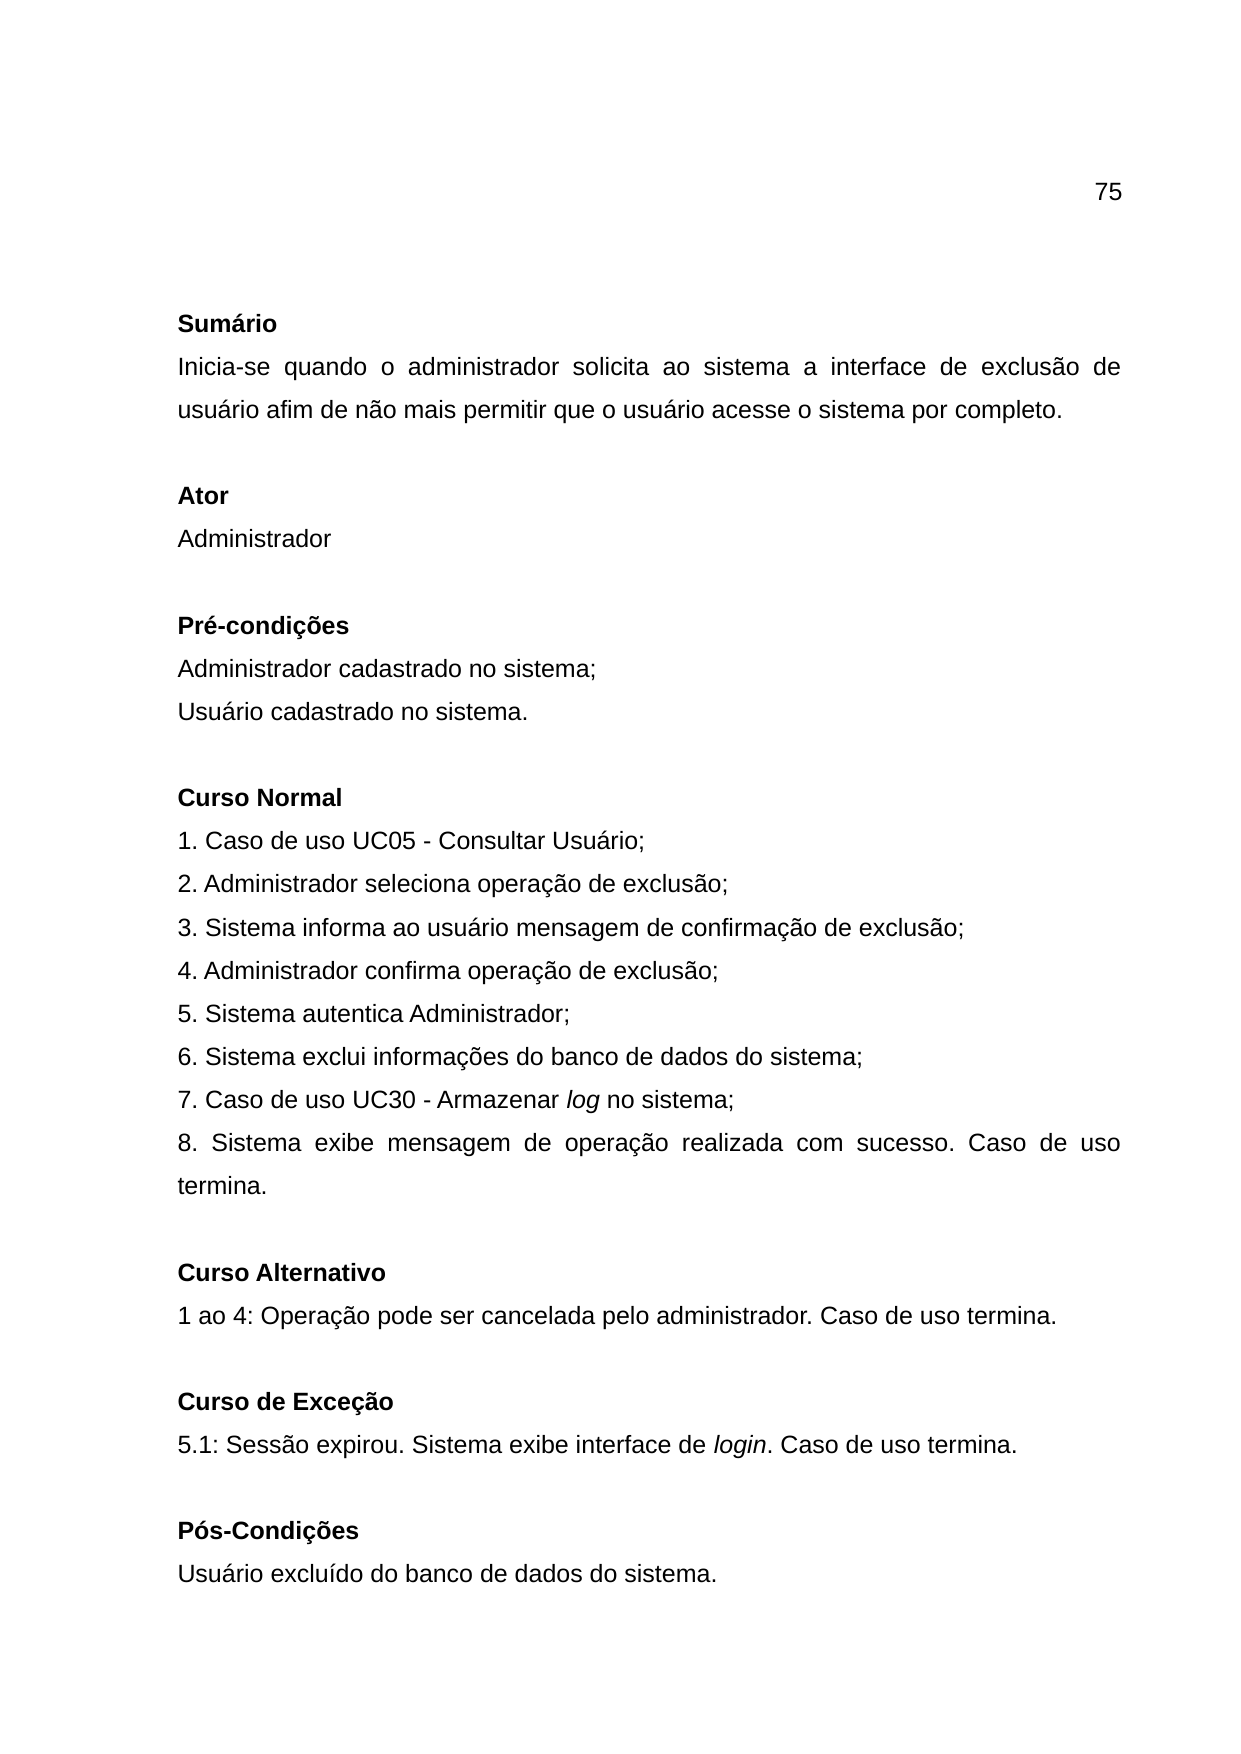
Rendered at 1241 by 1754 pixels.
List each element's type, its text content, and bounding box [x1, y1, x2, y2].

text Curso Normal [177, 783, 1122, 812]
text Pós-Condições [177, 1516, 1122, 1545]
text 5.1: Sessão expirou. Sistema exibe interface de login. Caso de uso termina. [177, 1430, 1122, 1459]
text Usuário cadastrado no sistema. [177, 697, 1122, 726]
text Inicia-se quando o administrador solicita ao sistema a interface de exclusão de usuário afim de não mais permitir que o usuário acesse o sistema por completo. [177, 352, 1122, 424]
text 3. Sistema informa ao usuário mensagem de confirmação de exclusão; [177, 913, 1122, 941]
text Curso Alternativo [177, 1258, 1122, 1286]
text Curso de Exceção [177, 1387, 1122, 1416]
text Ator [177, 481, 1122, 510]
text 8. Sistema exibe mensagem de operação realizada com sucesso. Caso de uso termina. [177, 1128, 1122, 1200]
text Administrador [177, 524, 1122, 553]
text 2. Administrador seleciona operação de exclusão; [177, 869, 1122, 898]
text Sumário [177, 309, 1122, 338]
text 6. Sistema exclui informações do banco de dados do sistema; [177, 1042, 1122, 1071]
text Usuário excluído do banco de dados do sistema. [177, 1559, 1122, 1588]
text Administrador cadastrado no sistema; [177, 654, 1122, 683]
text 4. Administrador confirma operação de exclusão; [177, 956, 1122, 984]
text 5. Sistema autentica Administrador; [177, 999, 1122, 1028]
text 1. Caso de uso UC05 - Consultar Usuário; [177, 826, 1122, 855]
text 1 ao 4: Operação pode ser cancelada pelo administrador. Caso de uso termina. [177, 1301, 1122, 1329]
text 7. Caso de uso UC30 - Armazenar log no sistema; [177, 1085, 1122, 1114]
text Pré-condições [177, 611, 1122, 639]
